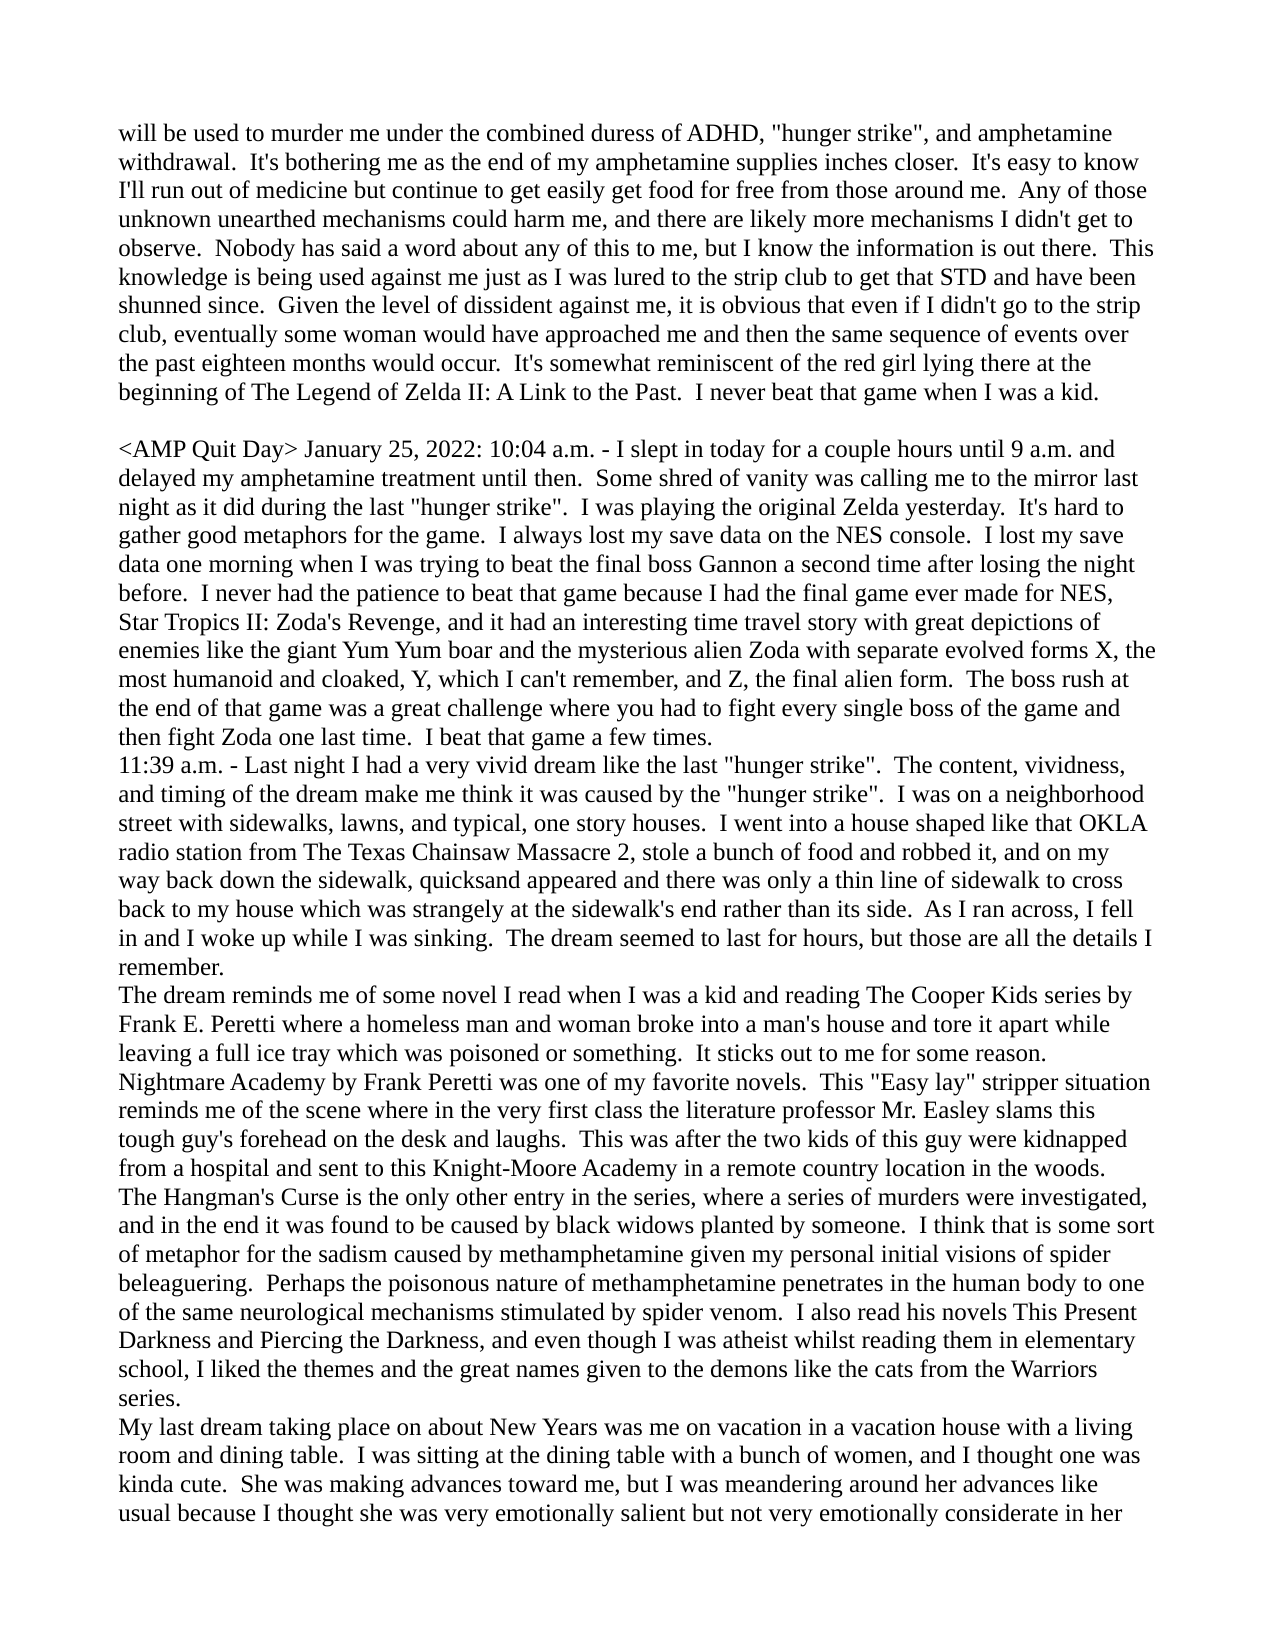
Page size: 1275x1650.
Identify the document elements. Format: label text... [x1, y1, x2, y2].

text The dream reminds me of some novel I read when I was a kid and reading The Cooper Kids series by Frank E. Peretti where a homeless man and woman broke into a man's house and tore it apart while leaving a full ice tray which was poisoned or something. It sticks out to me for some reason. Nightmare Academy by Frank Peretti was one of my favorite novels. This "Easy lay" stripper situation reminds me of the scene where in the very first class the literature professor Mr. Easley slams this tough guy's forehead on the desk and laughs. This was after the two kids of this guy were kidnapped from a hospital and sent to this Knight-Moore Academy in a remote country location in the woods. The Hangman's Curse is the only other entry in the series, where a series of murders were investigated, and in the end it was found to be caused by black widows planted by someone. I think that is some sort of metaphor for the sadism caused by methamphetamine given my personal initial visions of spider beleaguering. Perhaps the poisonous nature of methamphetamine penetrates in the human body to one of the same neurological mechanisms stimulated by spider venom. I also read his novels This Present Darkness and Piercing the Darkness, and even though I was atheist whilst reading them in elementary school, I liked the themes and the great names given to the demons like the cats from the Warriors series. [118, 981, 1157, 1412]
text <AMP Quit Day> January 25, 2022: 10:04 a.m. - I slept in today for a couple hours until 9 a.m. and delayed my amphetamine treatment until then. Some shred of vanity was calling me to the mirror last night as it did during the last "hunger strike". I was playing the original Zelda yesterday. It's hard to gather good metaphors for the game. I always lost my save data on the NES console. I lost my save data one morning when I was trying to beat the final boss Gannon a second time after losing the night before. I never had the patience to beat that game because I had the final game ever made for NES, Star Tropics II: Zoda's Revenge, and it had an interesting time travel story with great depictions of enemies like the giant Yum Yum boar and the mysterious alien Zoda with separate evolved forms X, the most humanoid and cloaked, Y, which I can't remember, and Z, the final alien form. The boss rush at the end of that game was a great challenge where you had to fight every single boss of the game and then fight Zoda one last time. I beat that game a few times. [118, 434, 1157, 751]
text will be used to murder me under the combined duress of ADHD, "hunger strike", and amphetamine withdrawal. It's bothering me as the end of my amphetamine supplies inches closer. It's easy to know I'll run out of medicine but continue to get easily get food for free from those around me. Any of those unknown unearthed mechanisms could harm me, and there are likely more mechanisms I didn't get to observe. Nobody has said a word about any of this to me, but I know the information is out there. This knowledge is being used against me just as I was lured to the strip club to get that STD and have been shunned since. Given the level of dissident against me, it is obvious that even if I didn't go to the strip club, eventually some woman would have approached me and then the same sequence of events over the past eighteen months would occur. It's somewhat reminiscent of the red girl lying there at the beginning of The Legend of Zelda II: A Link to the Past. I never beat that game when I was a kid. [118, 118, 1157, 406]
text My last dream taking place on about New Years was me on vacation in a vacation house with a living room and dining table. I was sitting at the dining table with a bunch of women, and I thought one was kinda cute. She was making advances toward me, but I was meandering around her advances like usual because I thought she was very emotionally salient but not very emotionally considerate in her [118, 1412, 1157, 1527]
text 11:39 a.m. - Last night I had a very vivid dream like the last "hunger strike". The content, vividness, and timing of the dream make me think it was caused by the "hunger strike". I was on a neighborhood street with sidewalks, lawns, and typical, one story houses. I went into a house shaped like that OKLA radio station from The Texas Chainsaw Massacre 2, stole a bunch of food and robbed it, and on my way back down the sidewalk, quicksand appeared and there was only a thin line of sidewalk to cross back to my house which was strangely at the sidewalk's end rather than its side. As I ran across, I fell in and I woke up while I was sinking. The dream seemed to last for hours, but those are all the details I remember. [118, 751, 1157, 981]
